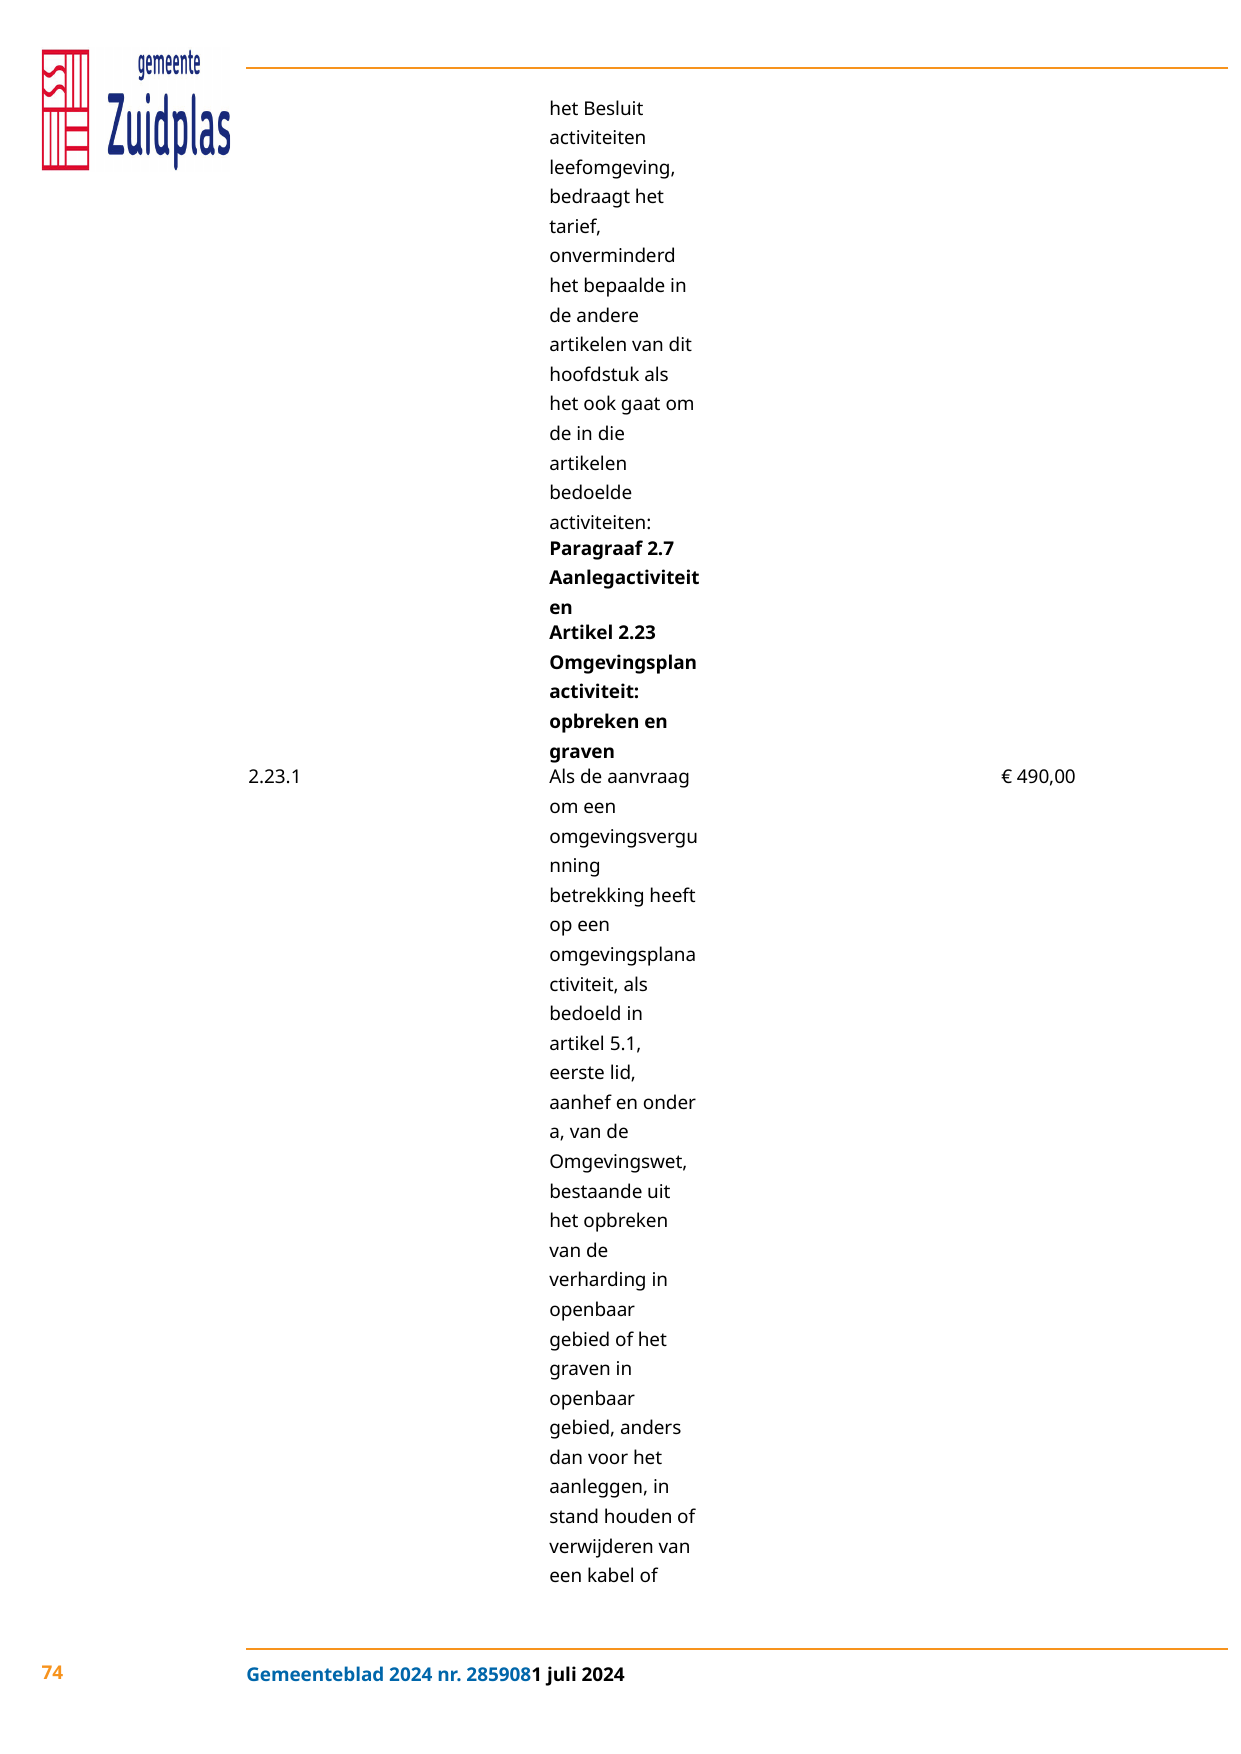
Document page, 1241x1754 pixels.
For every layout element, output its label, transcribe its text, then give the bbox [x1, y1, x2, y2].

table_cell [700, 764, 850, 1588]
table_cell Als de aanvraag om een omgevingsvergunning betrekking heeft op een omgevingsplanactiviteit, als bedoeld in artikel 5.1, eerste lid, aanhef en onder a, van de Omgevingswet, bestaande uit het opbreken van de verharding in openbaar gebied of het graven in openbaar gebied, anders dan voor het aanleggen, in stand houden of verwijderen van een kabel of [549, 764, 700, 1588]
table_cell [850, 764, 1001, 1588]
table_cell [1001, 620, 1152, 764]
table_cell [399, 764, 549, 1588]
table_cell [1001, 535, 1152, 619]
table_cell [850, 95, 1001, 535]
table_cell [248, 620, 398, 764]
table_cell [399, 95, 549, 535]
table_cell [700, 620, 850, 764]
table_cell [700, 95, 850, 535]
table_cell [850, 535, 1001, 619]
table_cell 2.23.1 [248, 764, 398, 1588]
table_cell [399, 620, 549, 764]
table_cell [399, 535, 549, 619]
table_cell Artikel 2.23 Omgevingsplanactiviteit: opbreken en graven [549, 620, 700, 764]
table_cell [1001, 95, 1152, 535]
table_cell [850, 620, 1001, 764]
table_cell Paragraaf 2.7 Aanlegactiviteiten [549, 535, 700, 619]
table_cell [248, 95, 398, 535]
table_cell € 490,00 [1001, 764, 1152, 1588]
table_cell [248, 535, 398, 619]
table_cell [700, 535, 850, 619]
table_cell het Besluit activiteiten leefomgeving, bedraagt het tarief, onverminderd het bepaalde in de andere artikelen van dit hoofdstuk als het ook gaat om de in die artikelen bedoelde activiteiten: [549, 95, 700, 535]
picture [41, 47, 231, 172]
